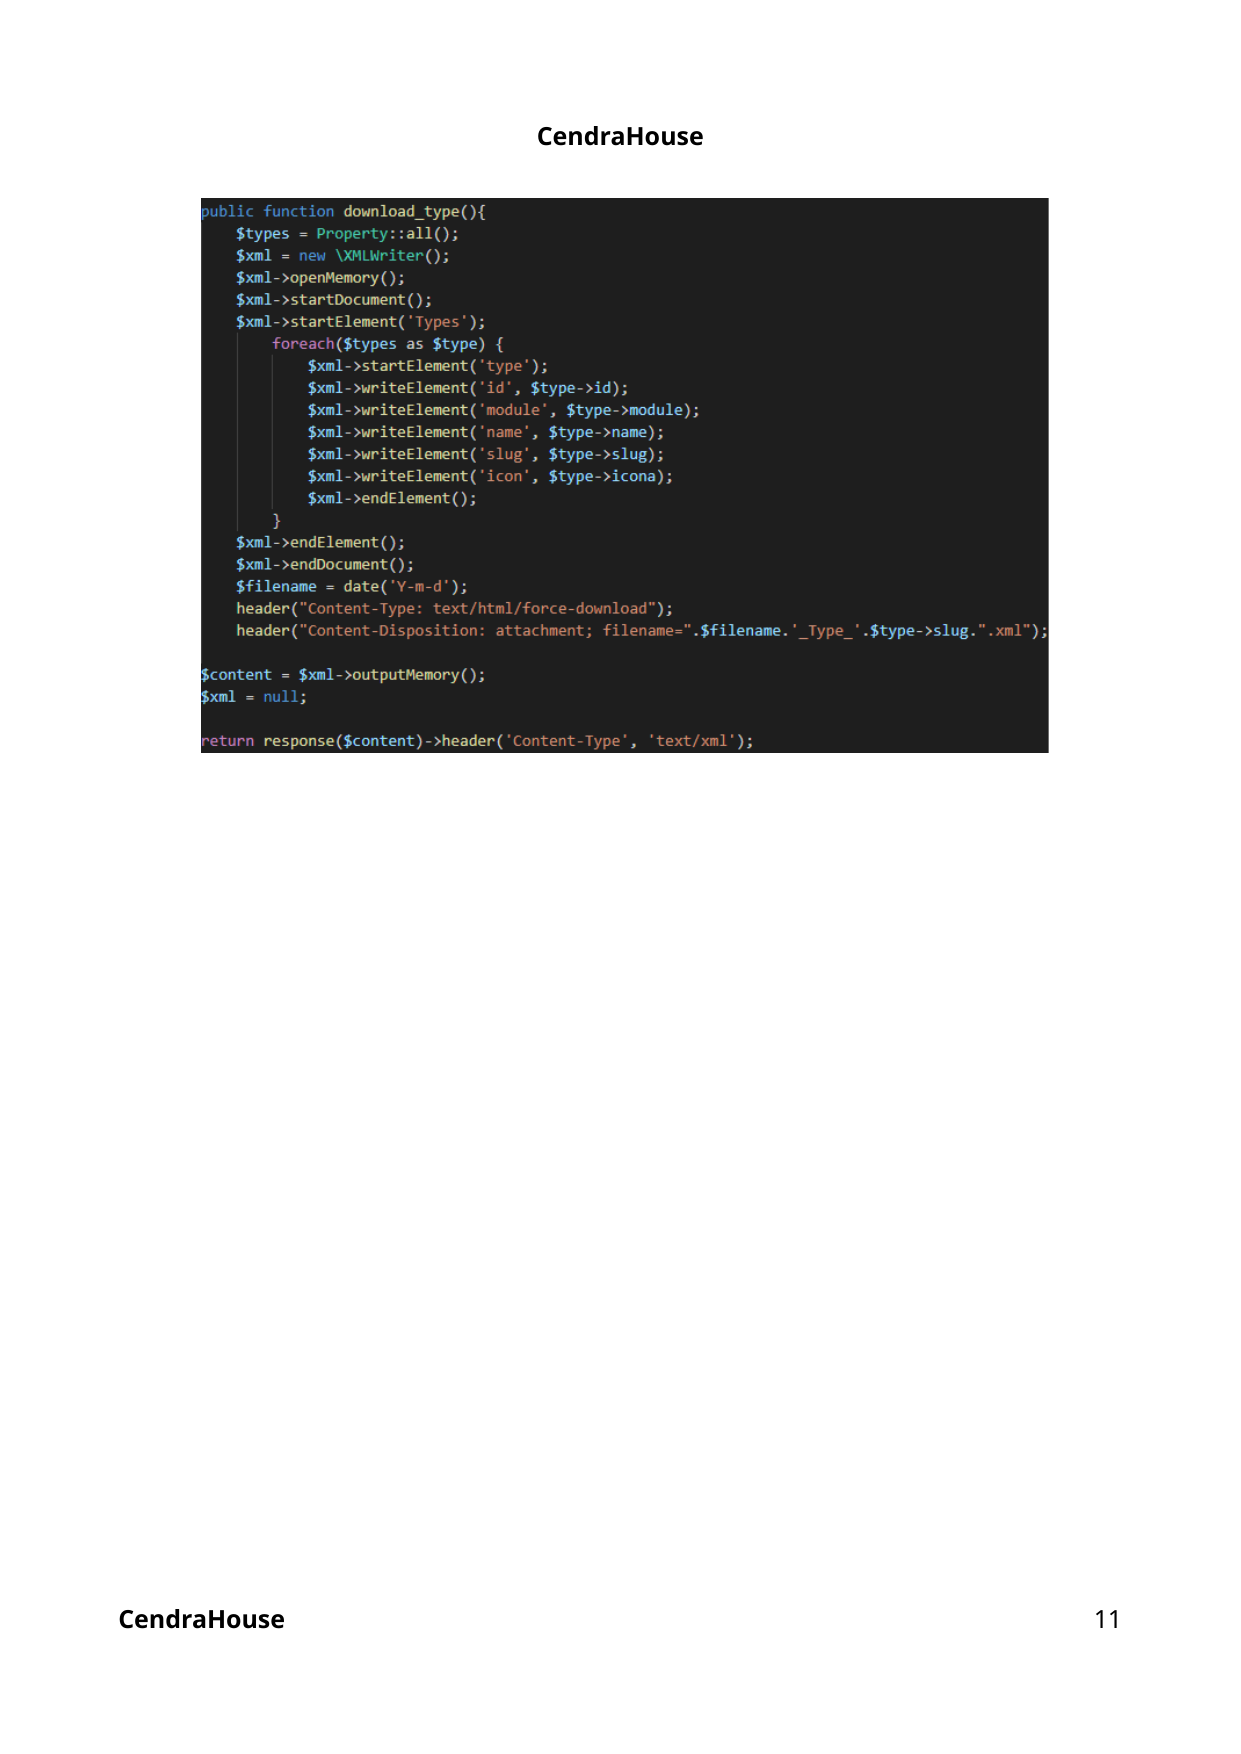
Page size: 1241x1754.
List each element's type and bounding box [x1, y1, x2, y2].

picture [201, 198, 1049, 753]
